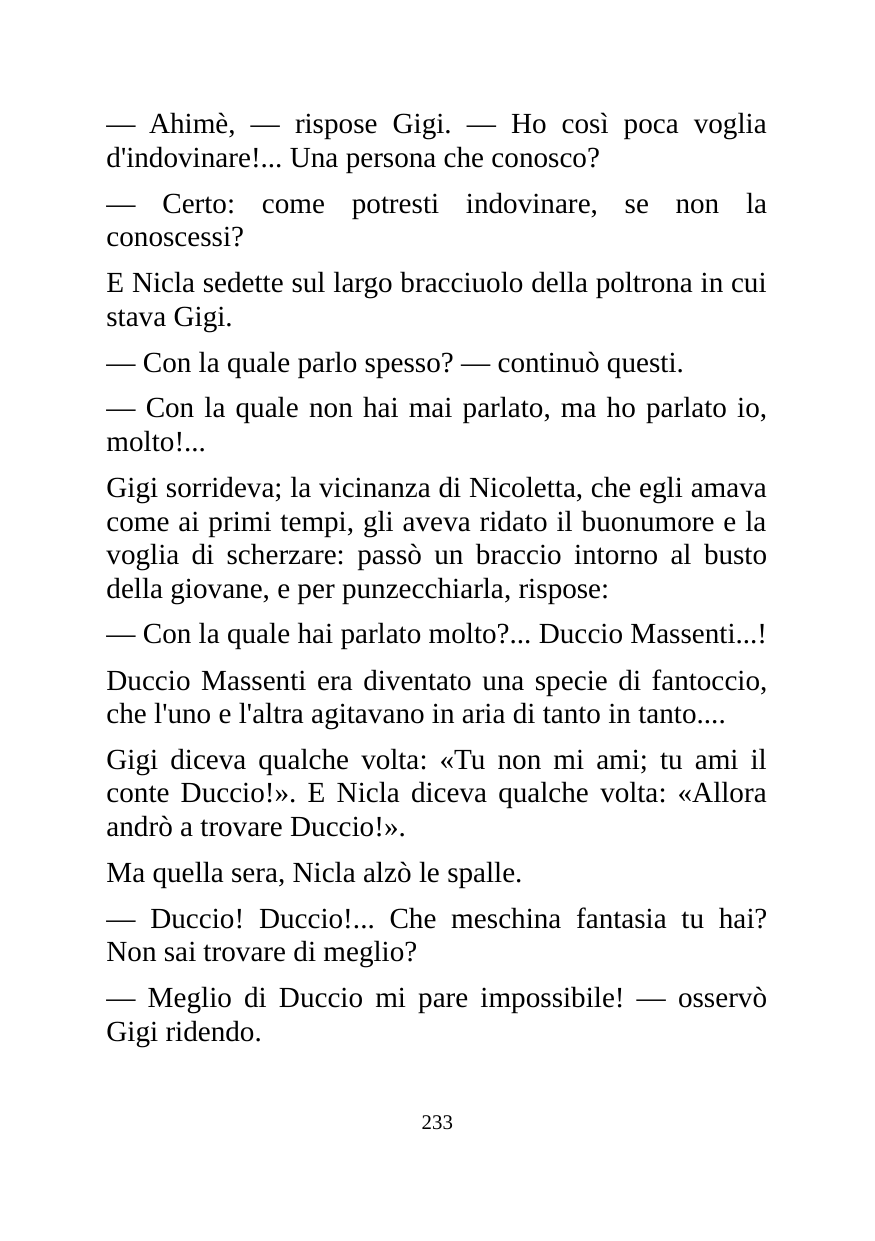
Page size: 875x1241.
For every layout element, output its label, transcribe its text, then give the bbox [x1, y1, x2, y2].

text — Ahimè, — rispose Gigi. — Ho così poca voglia d'indovinare!... Una persona che conosco? [106, 106, 768, 173]
text — Con la quale non hai mai parlato, ma ho parlato io, molto!... [106, 391, 768, 458]
text — Certo: come potresti indovinare, se non la conoscessi? [106, 186, 768, 253]
text Duccio Massenti era diventato una specie di fantoccio, che l'uno e l'altra agitavano in aria di tanto in tanto.... [106, 663, 768, 730]
text E Nicla sedette sul largo bracciuolo della poltrona in cui stava Gigi. [106, 265, 768, 332]
text — Meglio di Duccio mi pare impossibile! — osservò Gigi ridendo. [106, 981, 768, 1048]
text Gigi sorrideva; la vicinanza di Nicoletta, che egli amava come ai primi tempi, gli aveva ridato il buonumore e la voglia di scherzare: passò un braccio intorno al busto della giovane, e per punzecchiarla, rispose: [106, 470, 768, 604]
text — Con la quale parlo spesso? — continuò questi. [106, 345, 768, 378]
text Ma quella sera, Nicla alzò le spalle. [106, 855, 768, 889]
text — Duccio! Duccio!... Che meschina fantasia tu hai? Non sai trovare di meglio? [106, 901, 768, 968]
text — Con la quale hai parlato molto?... Duccio Massenti...! [106, 617, 768, 650]
text Gigi diceva qualche volta: «Tu non mi ami; tu ami il conte Duccio!». E Nicla diceva qualche volta: «Allora andrò a trovare Duccio!». [106, 742, 768, 843]
